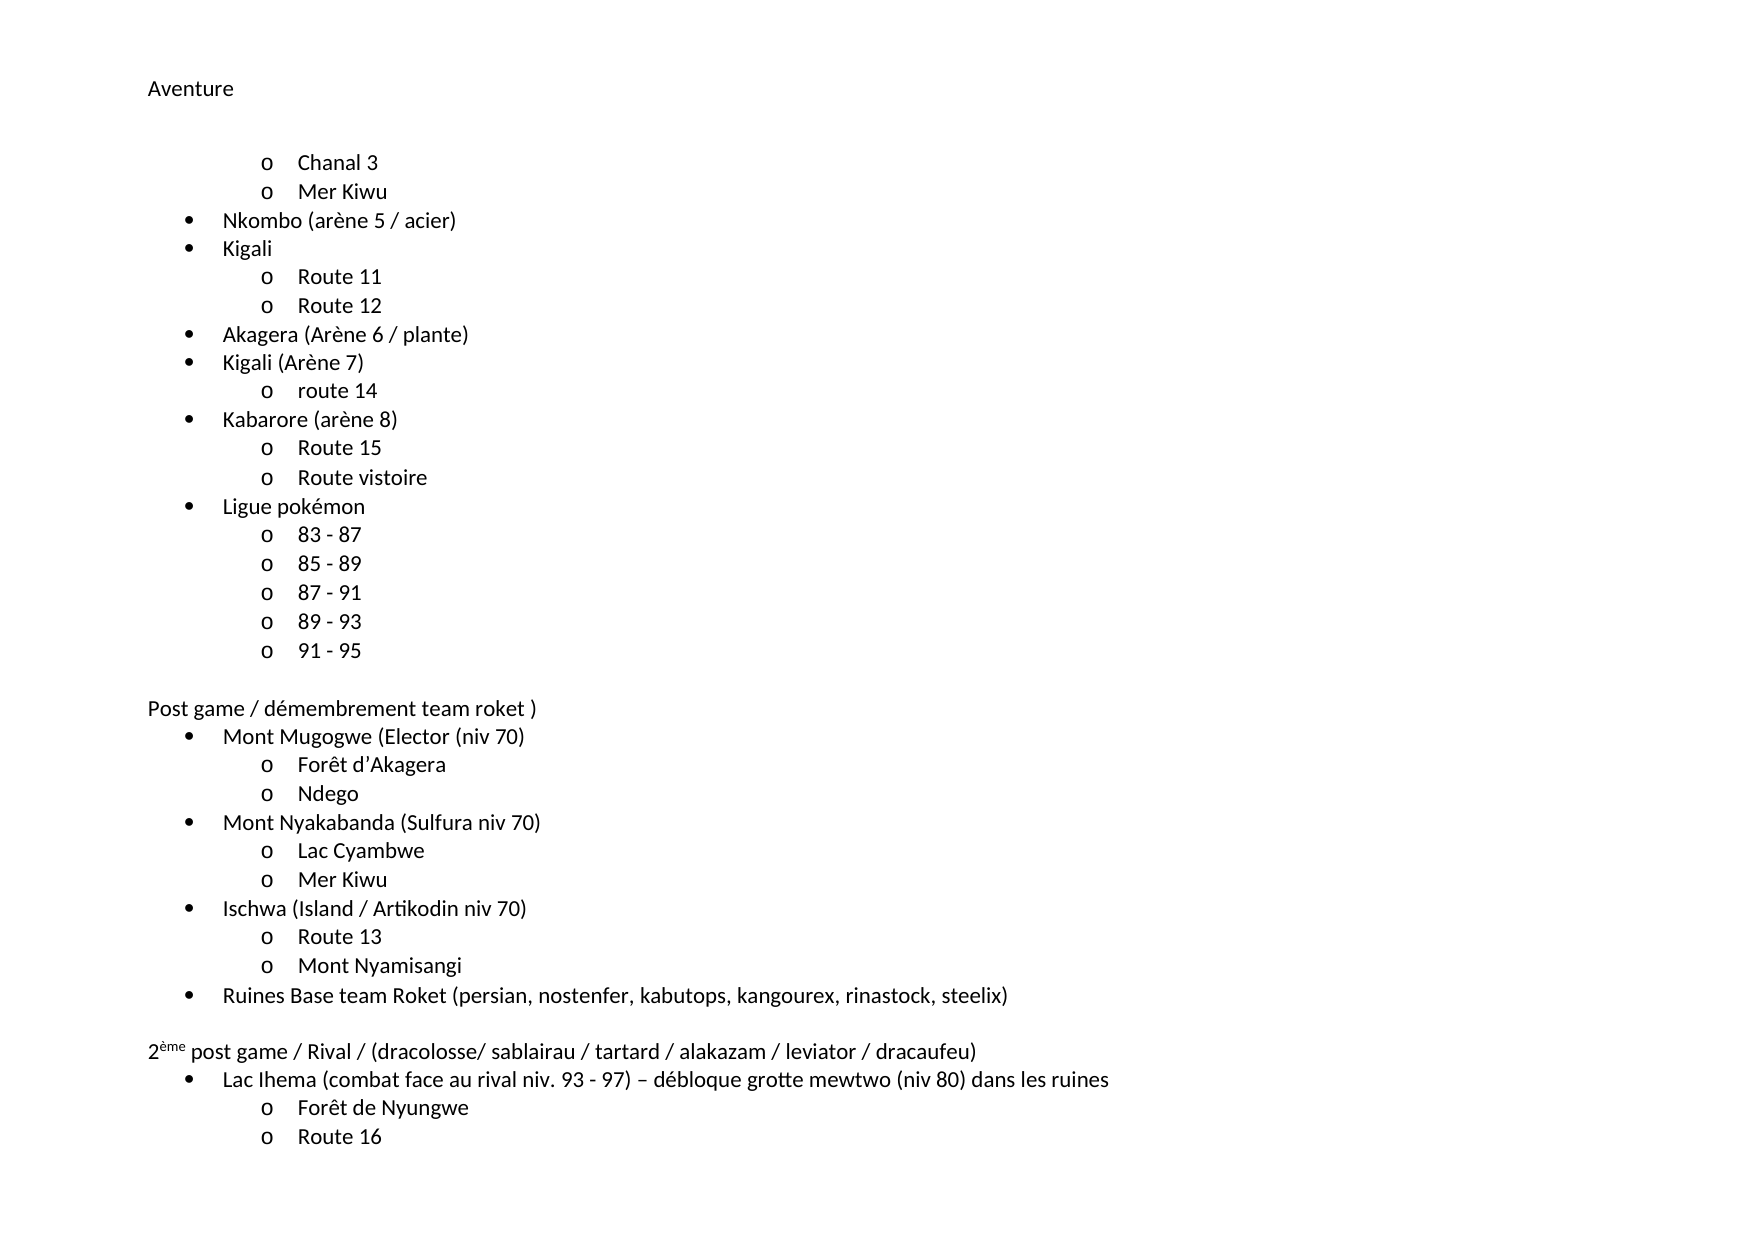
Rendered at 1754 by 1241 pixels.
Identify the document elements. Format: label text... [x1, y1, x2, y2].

list Kabarore (arène 8) [185, 406, 1606, 433]
list Chanal 3 [260, 148, 1606, 177]
list Mont Nyamisangi [260, 952, 1606, 981]
list Mont Mugogwe (Elector (niv 70) [185, 722, 1606, 750]
list Lac Ihema (combat face au rival niv. 93 - 97) – débloque grotte mewtwo (niv 80) dans les ruines [185, 1065, 1606, 1093]
list 85 - 89 [260, 549, 1606, 578]
list route 14 [260, 376, 1606, 406]
list Mer Kiwu [260, 177, 1606, 206]
list Akagera (Arène 6 / plante) [185, 320, 1606, 348]
list Route 16 [260, 1122, 1606, 1151]
list Route vistoire [260, 463, 1606, 492]
text Post game / démembrement team roket ) [148, 694, 1606, 722]
list 89 - 93 [260, 607, 1606, 637]
list Route 15 [260, 433, 1606, 463]
list Forêt d’Akagera [260, 750, 1606, 779]
list Mont Nyakabanda (Sulfura niv 70) [185, 808, 1606, 836]
list Route 11 [260, 262, 1606, 291]
list Nkombo (arène 5 / acier) [185, 206, 1606, 234]
list Lac Cyambwe [260, 836, 1606, 865]
list Ndego [260, 779, 1606, 808]
list Ligue pokémon [185, 492, 1606, 520]
list 83 - 87 [260, 520, 1606, 549]
list Ischwa (Island / Artikodin niv 70) [185, 894, 1606, 922]
list Kigali (Arène 7) [185, 348, 1606, 376]
list Mer Kiwu [260, 865, 1606, 894]
list 87 - 91 [260, 578, 1606, 607]
list Kigali [185, 234, 1606, 262]
list 91 - 95 [260, 637, 1606, 666]
list Forêt de Nyungwe [260, 1093, 1606, 1122]
list Ruines Base team Roket (persian, nostenfer, kabutops, kangourex, rinastock, steelix) [185, 981, 1606, 1009]
list Route 12 [260, 291, 1606, 320]
list Route 13 [260, 922, 1606, 952]
text 2ème post game / Rival / (dracolosse/ sablairau / tartard / alakazam / leviator / dracaufeu) [148, 1037, 1606, 1065]
